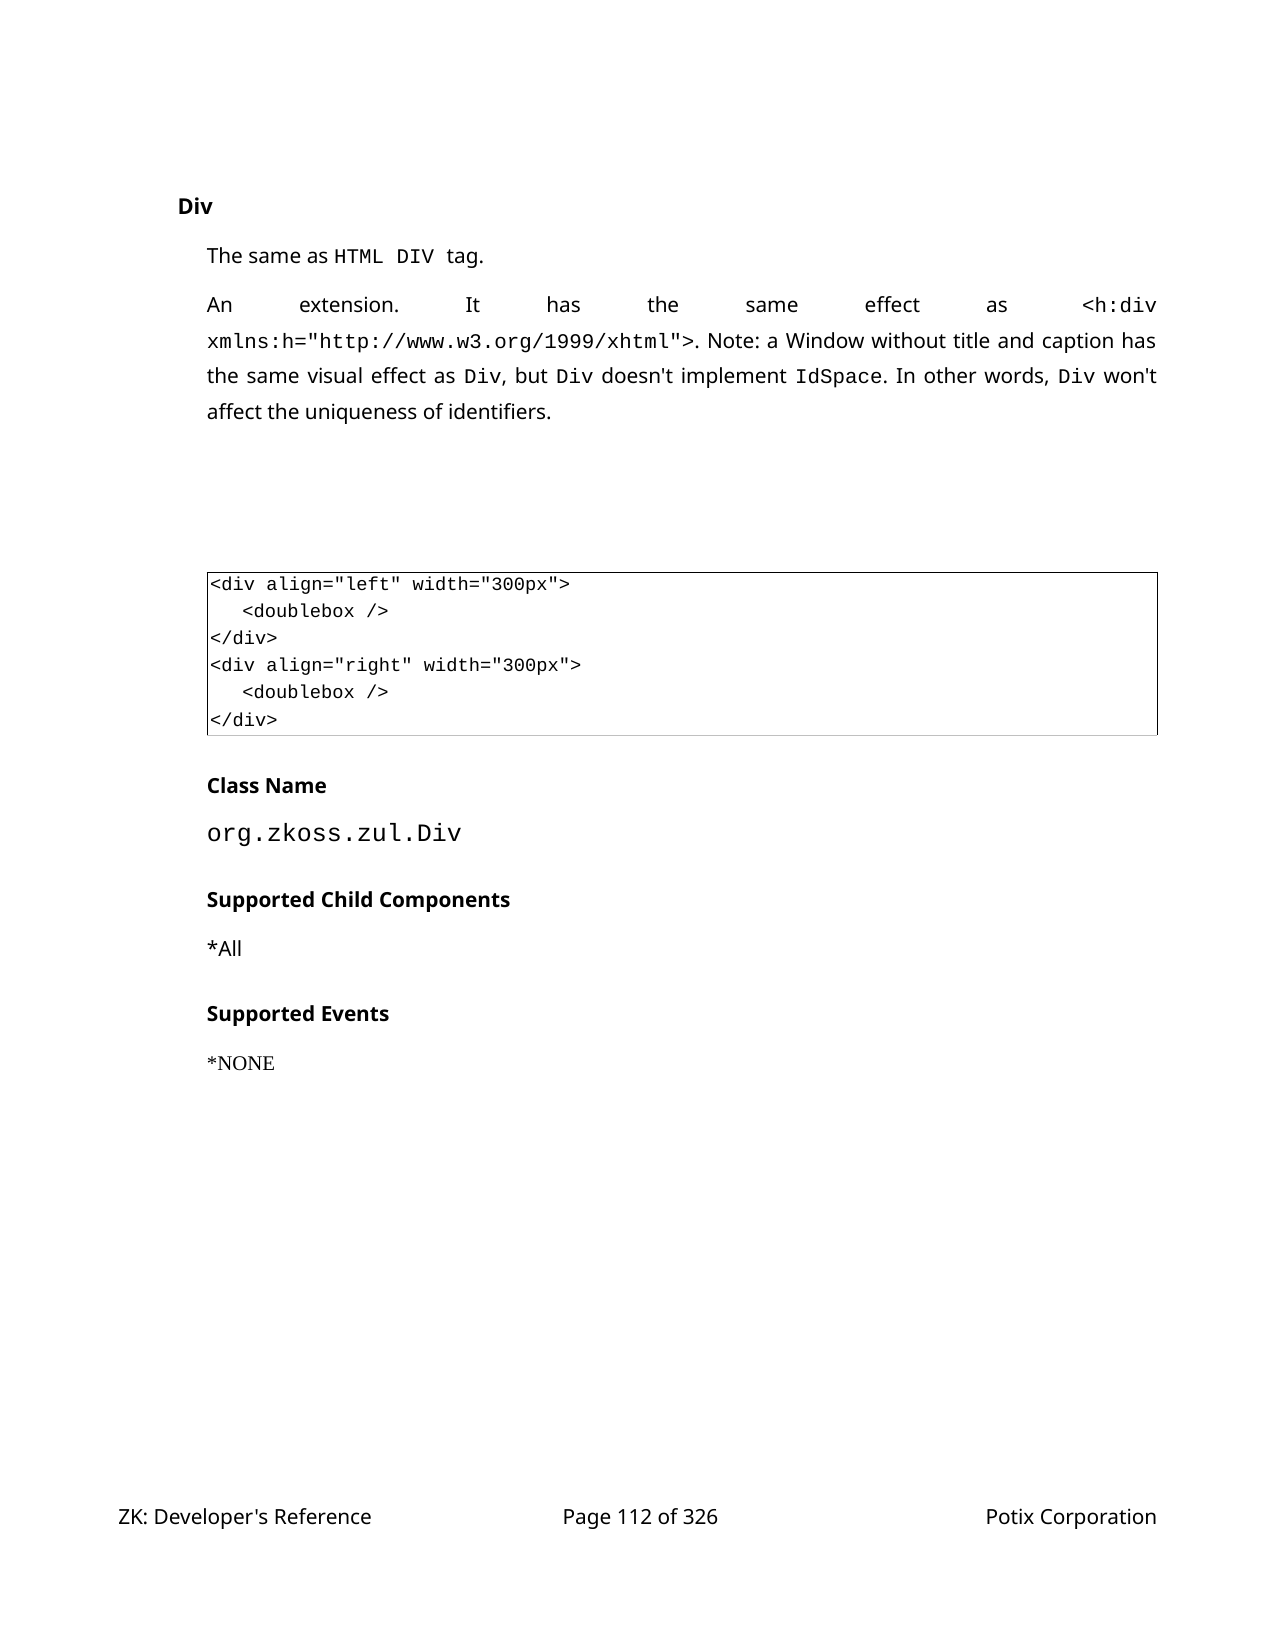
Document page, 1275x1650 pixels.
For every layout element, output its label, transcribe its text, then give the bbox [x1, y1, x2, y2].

text An extension. It has the same effect as <h:div xmlns:h="http://www.w3.org/1999/xhtml">. Note: a Window without title and caption has the same visual effect as Div, but Div doesn't implement IdSpace. In other words, Div won't affect the uniqueness of identifiers. [207, 290, 1157, 425]
text </div> [208, 708, 1157, 735]
text </div> [208, 626, 1157, 650]
text <doublebox /> [208, 599, 1157, 623]
subtitle Supported Events [207, 999, 1157, 1027]
text <div align="left" width="300px"> [208, 573, 1157, 596]
text <div align="right" width="300px"> [208, 653, 1157, 677]
subtitle Class Name [207, 772, 1157, 800]
text <doublebox /> [208, 680, 1157, 705]
subtitle Supported Child Components [207, 885, 1157, 913]
text org.zkoss.zul.Div [207, 820, 1157, 849]
text *All [207, 934, 1157, 962]
text The same as HTML DIV tag. [207, 241, 1157, 270]
text *NONE [207, 1052, 1157, 1075]
subtitle Div [177, 191, 1157, 221]
